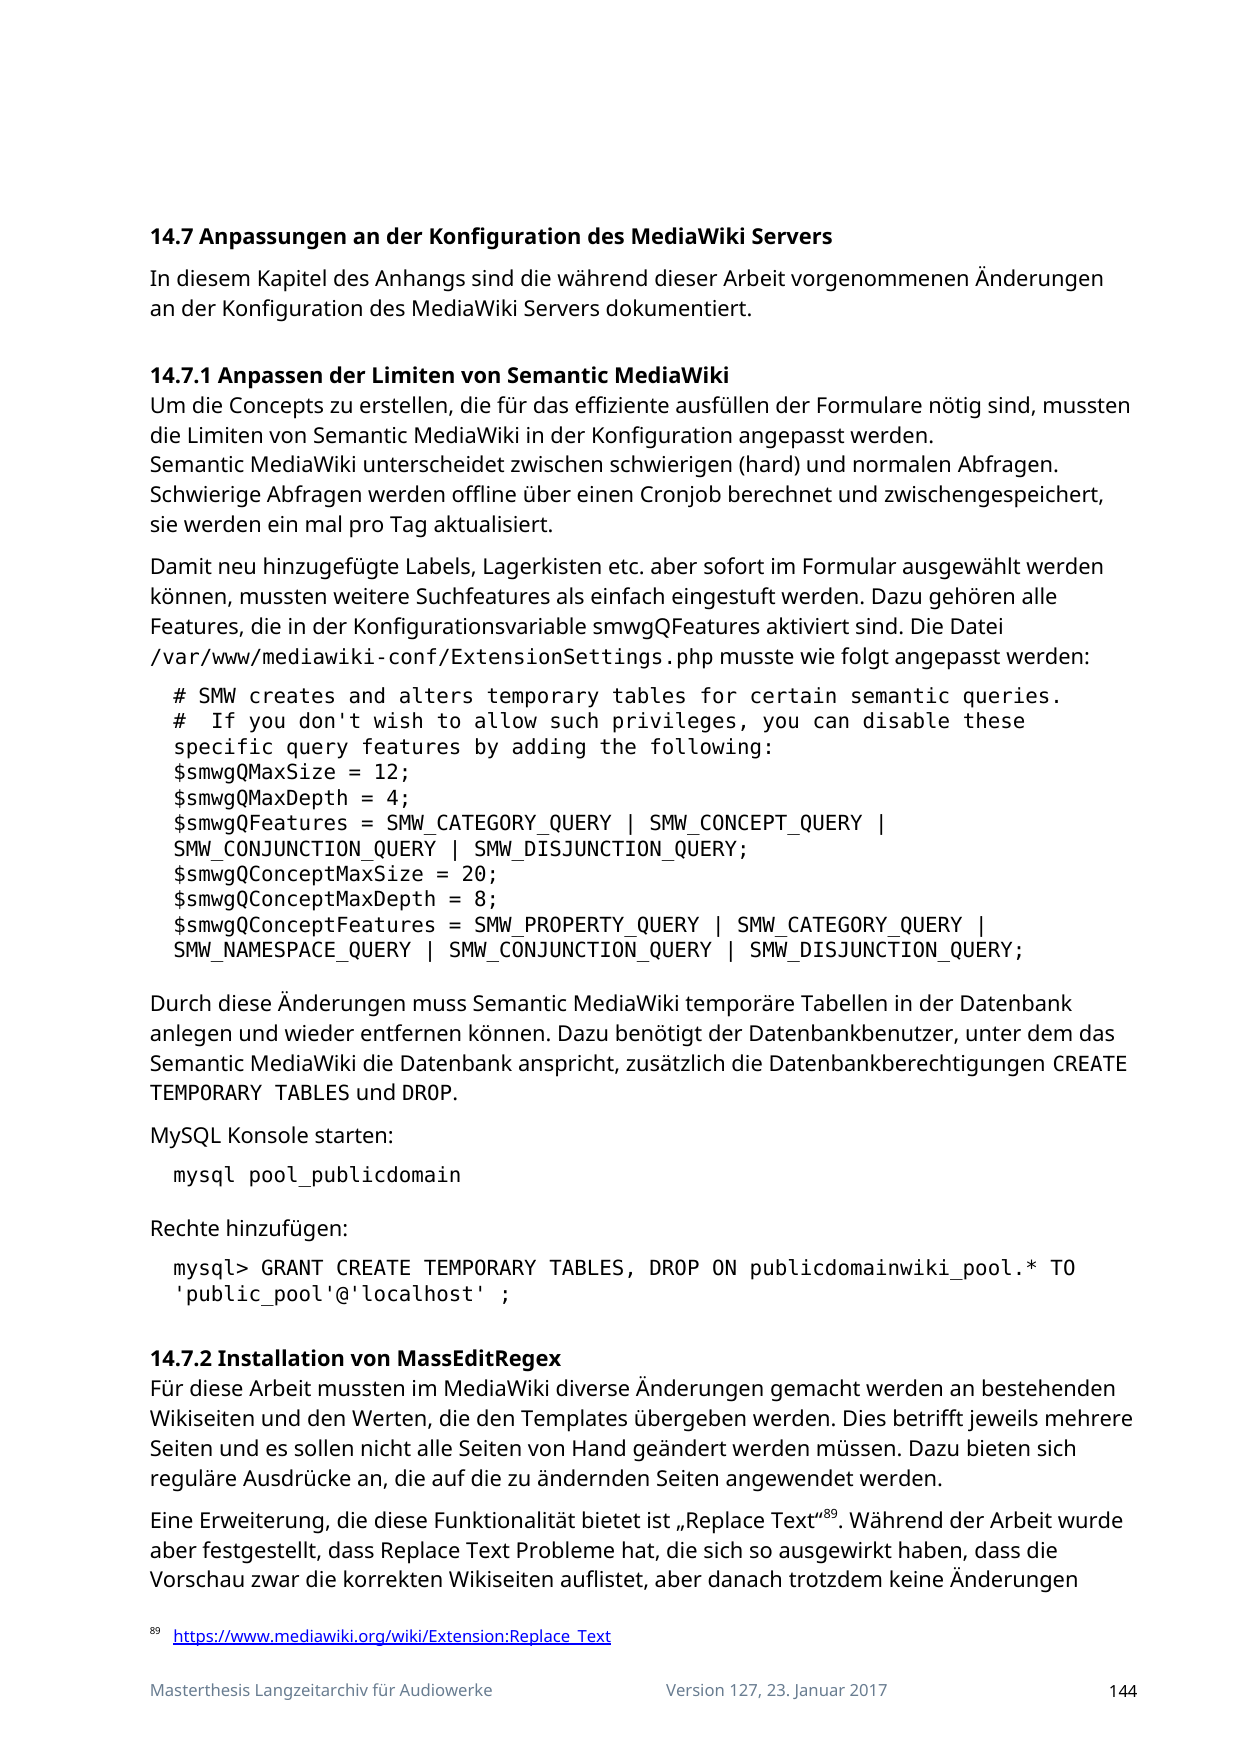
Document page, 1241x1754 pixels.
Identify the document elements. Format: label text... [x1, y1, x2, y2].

subtitle Anpassen der Limiten von Semantic MediaWiki [149, 360, 1136, 390]
text Durch diese Änderungen muss Semantic MediaWiki temporäre Tabellen in der Datenbank anlegen und wieder entfernen können. Dazu benötigt der Datenbankbenutzer, unter dem das Semantic MediaWiki die Datenbank anspricht, zusätzlich die Datenbankberechtigungen CREATE TEMPORARY TABLES und DROP. [149, 988, 1136, 1107]
text In diesem Kapitel des Anhangs sind die während dieser Arbeit vorgenommenen Änderungen an der Konfiguration des MediaWiki Servers dokumentiert. [149, 263, 1136, 322]
text Eine Erweiterung, die diese Funktionalität bietet ist „Replace Text“. Während der Arbeit wurde aber festgestellt, dass Replace Text Probleme hat, die sich so ausgewirkt haben, dass die Vorschau zwar die korrekten Wikiseiten auflistet, aber danach trotzdem keine Änderungen [149, 1505, 1136, 1594]
text mysql pool_publicdomain [173, 1162, 1136, 1213]
text MySQL Konsole starten: [149, 1119, 1136, 1149]
text # SMW creates and alters temporary tables for certain semantic queries. # If you don't wish to allow such privileges, you can disable these specific query features by adding the following: $smwgQMaxSize = 12; $smwgQMaxDepth = 4; $smwgQFeatures = SMW_CATEGORY_QUERY | SMW_CONCEPT_QUERY | SMW_CONJUNCTION_QUERY | SMW_DISJUNCTION_QUERY; $smwgQConceptMaxSize = 20; $smwgQConceptMaxDepth = 8; $smwgQConceptFeatures = SMW_PROPERTY_QUERY | SMW_CATEGORY_QUERY | SMW_NAMESPACE_QUERY | SMW_CONJUNCTION_QUERY | SMW_DISJUNCTION_QUERY; [173, 683, 1136, 988]
text Um die Concepts zu erstellen, die für das effiziente ausfüllen der Formulare nötig sind, mussten die Limiten von Semantic MediaWiki in der Konfiguration angepasst werden. Semantic MediaWiki unterscheidet zwischen schwierigen (hard) und normalen Abfragen. Schwierige Abfragen werden offline über einen Cronjob berechnet und zwischengespeichert, sie werden ein mal pro Tag aktualisiert. [149, 390, 1136, 539]
text Damit neu hinzugefügte Labels, Lagerkisten etc. aber sofort im Formular ausgewählt werden können, mussten weitere Suchfeatures als einfach eingestuft werden. Dazu gehören alle Features, die in der Konfigurationsvariable smwgQFeatures aktiviert sind. Die Datei /var/www/mediawiki-conf/ExtensionSettings.php musste wie folgt angepasst werden: [149, 551, 1136, 670]
text mysql> GRANT CREATE TEMPORARY TABLES, DROP ON publicdomainwiki_pool.* TO 'public_pool'@'localhost' ; [173, 1255, 1136, 1306]
text https://www.mediawiki.org/wiki/Extension:Replace_Text [149, 1624, 1136, 1647]
text Für diese Arbeit mussten im MediaWiki diverse Änderungen gemacht werden an bestehenden Wikiseiten und den Werten, die den Templates übergeben werden. Dies betrifft jeweils mehrere Seiten und es sollen nicht alle Seiten von Hand geändert werden müssen. Dazu bieten sich reguläre Ausdrücke an, die auf die zu ändernden Seiten angewendet werden. [149, 1373, 1136, 1492]
text Rechte hinzufügen: [149, 1213, 1136, 1242]
subtitle Installation von MassEditRegex [149, 1343, 1136, 1373]
subtitle Anpassungen an der Konfiguration des MediaWiki Servers [149, 221, 1136, 250]
